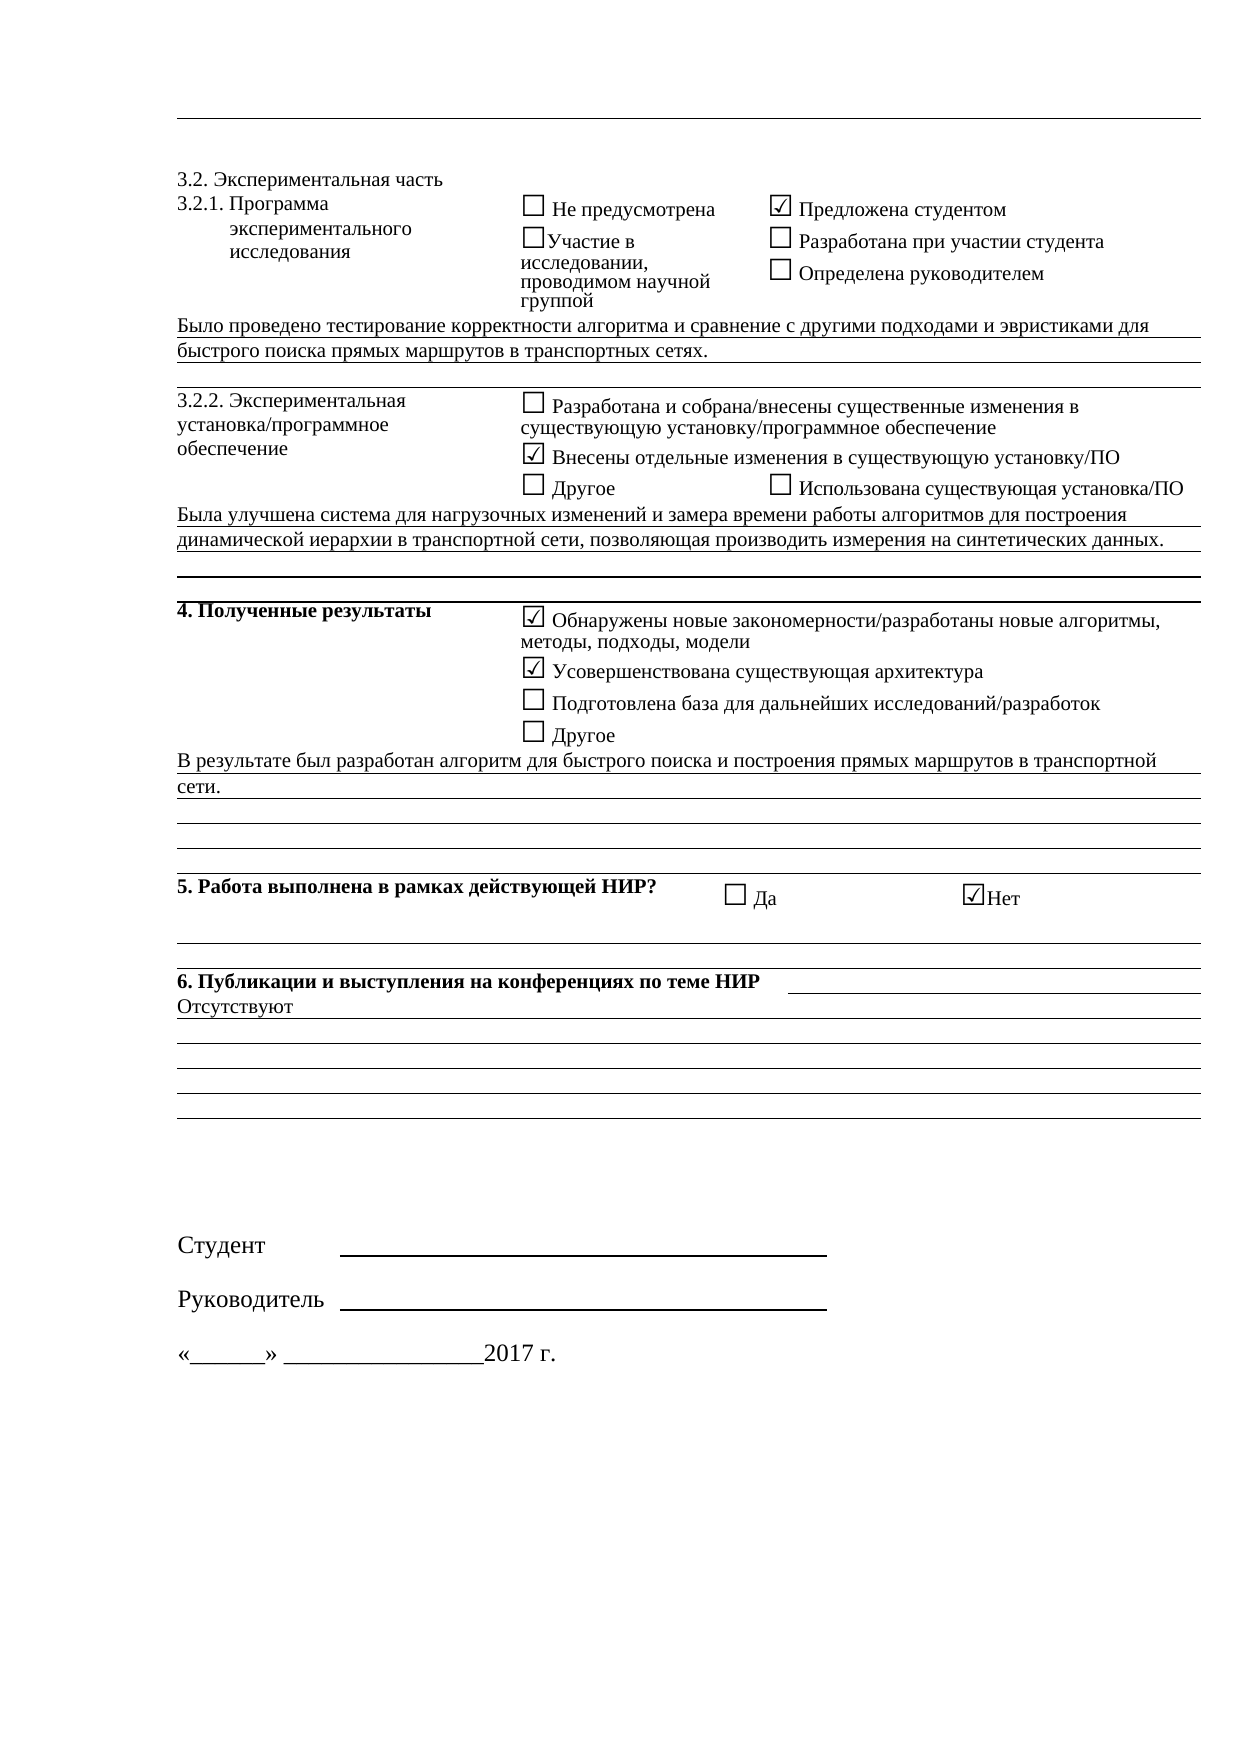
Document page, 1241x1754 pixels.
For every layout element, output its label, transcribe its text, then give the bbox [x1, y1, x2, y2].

table_cell ☐ Да [711, 874, 949, 914]
table_cell ☐ Разработана и собрана/внесены существенные изменения в существующую установку/программное обеспечение ☑ Внесены отдельные изменения в существующую установку/ПО [509, 388, 1201, 470]
table_cell Было проведено тестирование корректности алгоритма и сравнение с другими подходами и эвристиками для [177, 313, 1201, 337]
table_cell [788, 969, 1201, 993]
table_cell ☐ Использована существующая установка/ПО [756, 470, 1201, 502]
table_cell [177, 824, 1201, 848]
table_cell ☐ Другое [509, 470, 756, 502]
table_cell [1196, 603, 1201, 748]
table_cell 4. Полученные результаты [177, 603, 509, 748]
text «______» ________________2017 г. [177, 1338, 1152, 1367]
table_cell [177, 1094, 1201, 1118]
text Студент [177, 1230, 1152, 1259]
table_cell Была улучшена система для нагрузочных изменений и замера времени работы алгоритмов для построения [177, 502, 1201, 526]
table_cell [177, 552, 1201, 576]
table_cell [177, 944, 1201, 967]
table_cell 3.2.1. Программа экспериментального исследования [177, 191, 509, 312]
table_cell ☑Нет [949, 874, 1201, 914]
table_cell [177, 849, 1201, 873]
table_cell [177, 119, 1201, 143]
table_cell 6. Публикации и выступления на конференциях по теме НИР [177, 969, 788, 993]
table_cell В результате был разработан алгоритм для быстрого поиска и построения прямых маршрутов в транспортной [177, 749, 1201, 772]
table_cell [177, 914, 1201, 942]
table_cell [177, 1019, 1201, 1043]
table_cell ☑ Обнаружены новые закономерности/разработаны новые алгоритмы, методы, подходы, модели ☑ Усовершенствована существующая архитектура ☐ Подготовлена база для дальнейших исследований/разработок ☐ Другое [509, 603, 1196, 748]
table_cell 3.2. Экспериментальная часть [177, 167, 1201, 191]
table_cell ☑ Предложена студентом ☐ Разработана при участии студента ☐ Определена руководителем [756, 191, 1201, 312]
table_cell [177, 1069, 1201, 1093]
table_cell [177, 578, 1201, 601]
table_cell 5. Работа выполнена в рамках действующей НИР? [177, 874, 711, 914]
table_cell 3.2.2. Экспериментальная установка/программное обеспечение [177, 388, 509, 502]
table_cell [177, 143, 1201, 167]
text Руководитель [177, 1284, 1152, 1313]
table_cell сети. [177, 774, 1201, 798]
table_cell [177, 1044, 1201, 1068]
table_cell ☐ Не предусмотрена ☐Участие в исследовании, проводимом научной группой [509, 191, 756, 312]
table_cell [177, 363, 1201, 387]
table_cell [177, 799, 1201, 823]
table_cell динамической иерархии в транспортной сети, позволяющая производить измерения на синтетических данных. [177, 527, 1201, 551]
table_cell быстрого поиска прямых маршрутов в транспортных сетях. [177, 338, 1201, 362]
table_cell Отсутствуют [177, 993, 1201, 1018]
